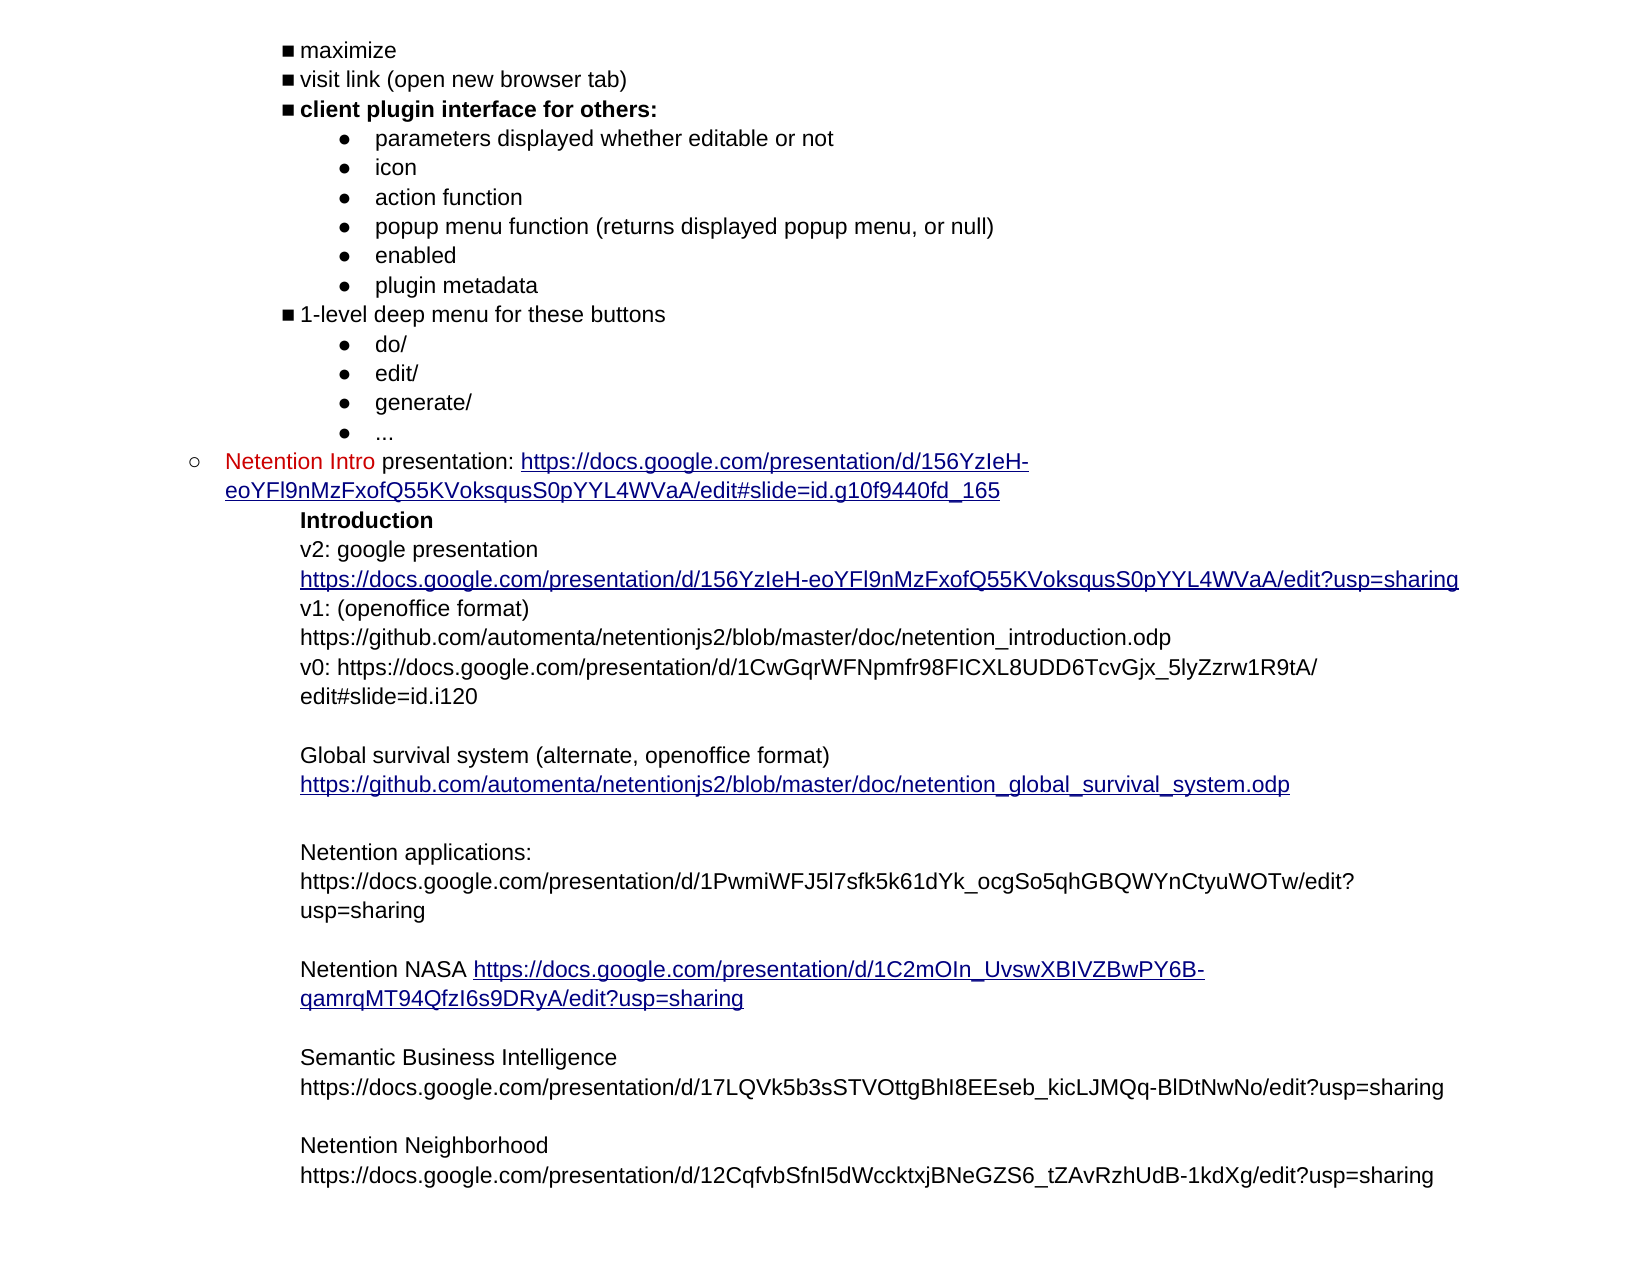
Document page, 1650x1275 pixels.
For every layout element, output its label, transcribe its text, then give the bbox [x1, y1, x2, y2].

list Netention Intro presentation: https://docs.google.com/presentation/d/156YzIeH-eoYFl9nMzFxofQ55KVoksqusS0pYYL4WVaA/edit#slide=id.g10f9440fd_165 [187, 449, 1462, 504]
text Netention NASA https://docs.google.com/presentation/d/1C2mOIn_UvswXBIVZBwPY6B-qamrqMT94QfzI6s9DRyA/edit?usp=sharing [300, 957, 1462, 1012]
text Introduction [300, 507, 1462, 533]
list action function [337, 184, 1462, 210]
list 1-level deep menu for these buttons [281, 302, 1462, 327]
text Semantic Business Intelligence [300, 1045, 1462, 1071]
text https://github.com/automenta/netentionjs2/blob/master/doc/netention_global_survival_system.odp [300, 772, 1462, 797]
text v1: (openoffice format) [300, 596, 1462, 621]
list icon [337, 155, 1462, 181]
list parameters displayed whether editable or not [337, 126, 1462, 151]
list generate/ [337, 390, 1462, 416]
list do/ [337, 331, 1462, 357]
text https://github.com/automenta/netentionjs2/blob/master/doc/netention_introduction.odp [300, 625, 1462, 651]
list ... [337, 419, 1462, 445]
list edit/ [337, 361, 1462, 386]
text https://docs.google.com/presentation/d/17LQVk5b3sSTVOttgBhI8EEseb_kicLJMQq-BlDtNwNo/edit?usp=sharing [300, 1074, 1462, 1100]
list maximize [281, 37, 1462, 63]
list client plugin interface for others: [281, 96, 1462, 122]
list visit link (open new browser tab) [281, 67, 1462, 92]
list plugin metadata [337, 272, 1462, 298]
text Netention Neighborhood [300, 1133, 1462, 1159]
text Netention applications: https://docs.google.com/presentation/d/1PwmiWFJ5l7sfk5k61dYk_ocgSo5qhGBQWYnCtyuWOTw/edit?usp=sharing [300, 839, 1462, 924]
text https://docs.google.com/presentation/d/12CqfvbSfnI5dWccktxjBNeGZS6_tZAvRzhUdB-1kdXg/edit?usp=sharing [300, 1162, 1462, 1188]
text v0: https://docs.google.com/presentation/d/1CwGqrWFNpmfr98FICXL8UDD6TcvGjx_5lyZzrw1R9tA/edit#slide=id.i120 [300, 654, 1462, 709]
text Global survival system (alternate, openoffice format) [300, 742, 1462, 768]
list popup menu function (returns displayed popup menu, or null) [337, 214, 1462, 239]
list enabled [337, 243, 1462, 269]
text v2: google presentation [300, 537, 1462, 562]
text https://docs.google.com/presentation/d/156YzIeH-eoYFl9nMzFxofQ55KVoksqusS0pYYL4WVaA/edit?usp=sharing [300, 566, 1462, 592]
